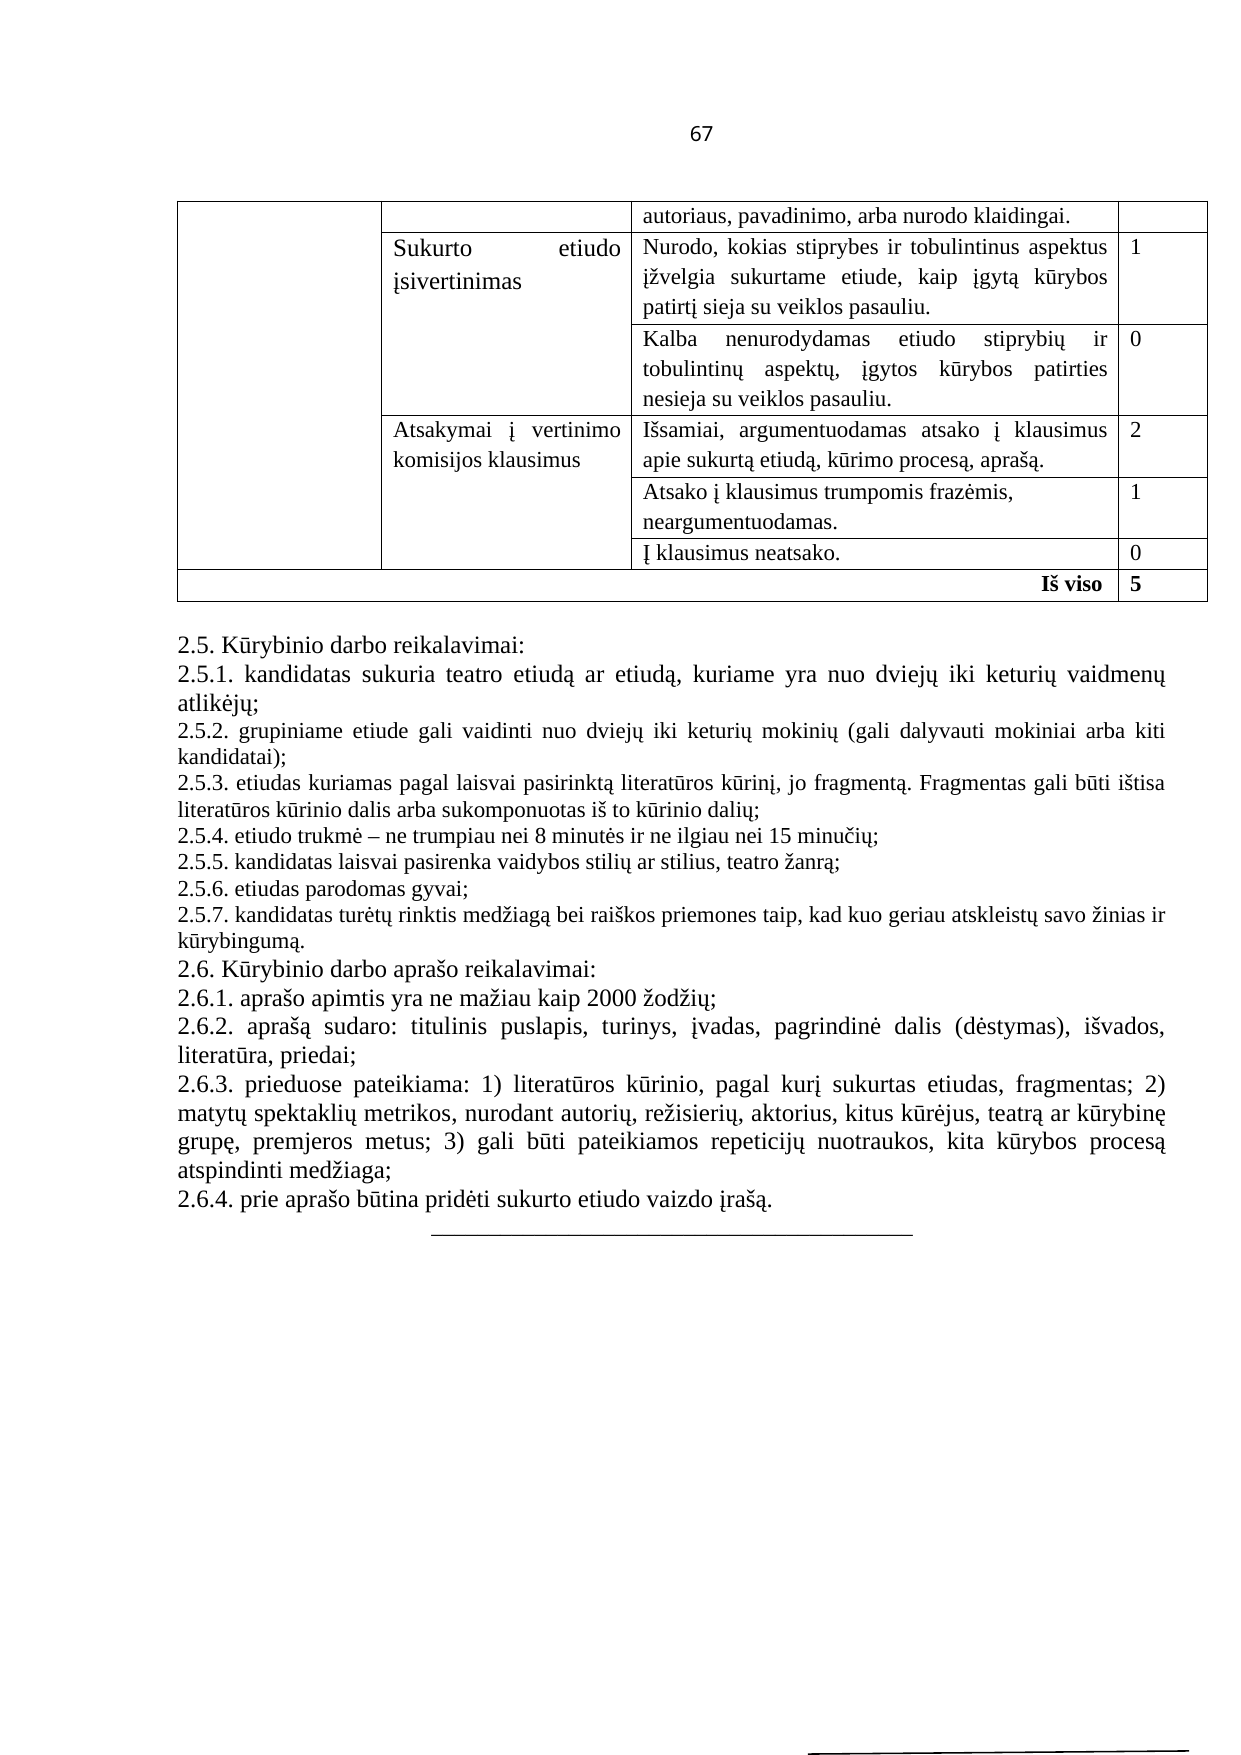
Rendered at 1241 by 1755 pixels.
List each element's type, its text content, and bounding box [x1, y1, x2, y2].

text 2.5.4. etiudo trukmė – ne trumpiau nei 8 minutės ir ne ilgiau nei 15 minučių; [177, 822, 1167, 848]
text 2.5.5. kandidatas laisvai pasirenka vaidybos stilių ar stilius, teatro žanrą; [177, 848, 1167, 875]
text __________________________________________ [177, 1213, 1167, 1239]
text 2.5.3. etiudas kuriamas pagal laisvai pasirinktą literatūros kūrinį, jo fragmentą. Fragmentas gali būti ištisa literatūros kūrinio dalis arba sukomponuotas iš to kūrinio dalių; [177, 769, 1167, 822]
table_cell 1 [1119, 233, 1207, 323]
text 2.5.2. grupiniame etiude gali vaidinti nuo dviejų iki keturių mokinių (gali dalyvauti mokiniai arba kiti kandidatai); [177, 717, 1167, 769]
table_cell 2 [1119, 416, 1207, 477]
text 2.6.3. prieduose pateikiama: 1) literatūros kūrinio, pagal kurį sukurtas etiudas, fragmentas; 2) matytų spektaklių metrikos, nurodant autorių, režisierių, aktorius, kitus kūrėjus, teatrą ar kūrybinę grupę, premjeros metus; 3) gali būti pateikiamos repeticijų nuotraukos, kita kūrybos procesą atspindinti medžiaga; [177, 1069, 1167, 1184]
table_cell 0 [1119, 325, 1207, 415]
table_cell 1 [1119, 478, 1207, 538]
table_cell Išsamiai, argumentuodamas atsako į klausimus apie sukurtą etiudą, kūrimo procesą, aprašą. [632, 416, 1118, 477]
table_cell 5 [1119, 570, 1207, 601]
table_cell autoriaus, pavadinimo, arba nurodo klaidingai. [632, 202, 1118, 232]
table_cell Atsako į klausimus trumpomis frazėmis, neargumentuodamas. [632, 478, 1118, 538]
text 2.6.1. aprašo apimtis yra ne mažiau kaip 2000 žodžių; [177, 983, 1167, 1011]
table_cell Į klausimus neatsako. [632, 539, 1118, 569]
text 2.5.6. etiudas parodomas gyvai; [177, 875, 1167, 901]
table_cell 0 [1119, 539, 1207, 569]
table_cell Iš viso [178, 570, 1118, 601]
table_cell [178, 202, 381, 569]
text 2.5.1. kandidatas sukuria teatro etiudą ar etiudą, kuriame yra nuo dviejų iki keturių vaidmenų atlikėjų; [177, 659, 1167, 717]
table_cell Nurodo, kokias stiprybes ir tobulintinus aspektus įžvelgia sukurtame etiude, kaip įgytą kūrybos patirtį sieja su veiklos pasauliu. [632, 233, 1118, 323]
text 2.6.4. prie aprašo būtina pridėti sukurto etiudo vaizdo įrašą. [177, 1184, 1167, 1213]
text 2.6.2. aprašą sudaro: titulinis puslapis, turinys, įvadas, pagrindinė dalis (dėstymas), išvados, literatūra, priedai; [177, 1011, 1167, 1069]
table_cell Atsakymai į vertinimo komisijos klausimus [382, 416, 631, 569]
table_cell Kalba nenurodydamas etiudo stiprybių ir tobulintinų aspektų, įgytos kūrybos patirties nesieja su veiklos pasauliu. [632, 325, 1118, 415]
table_cell [1119, 202, 1207, 232]
text 2.5. Kūrybinio darbo reikalavimai: [177, 630, 1167, 659]
text 2.5.7. kandidatas turėtų rinktis medžiagą bei raiškos priemones taip, kad kuo geriau atskleistų savo žinias ir kūrybingumą. [177, 901, 1167, 954]
text 2.6. Kūrybinio darbo aprašo reikalavimai: [177, 954, 1167, 983]
table_cell Sukurto etiudo įsivertinimas [382, 233, 631, 415]
table_cell [382, 202, 631, 232]
